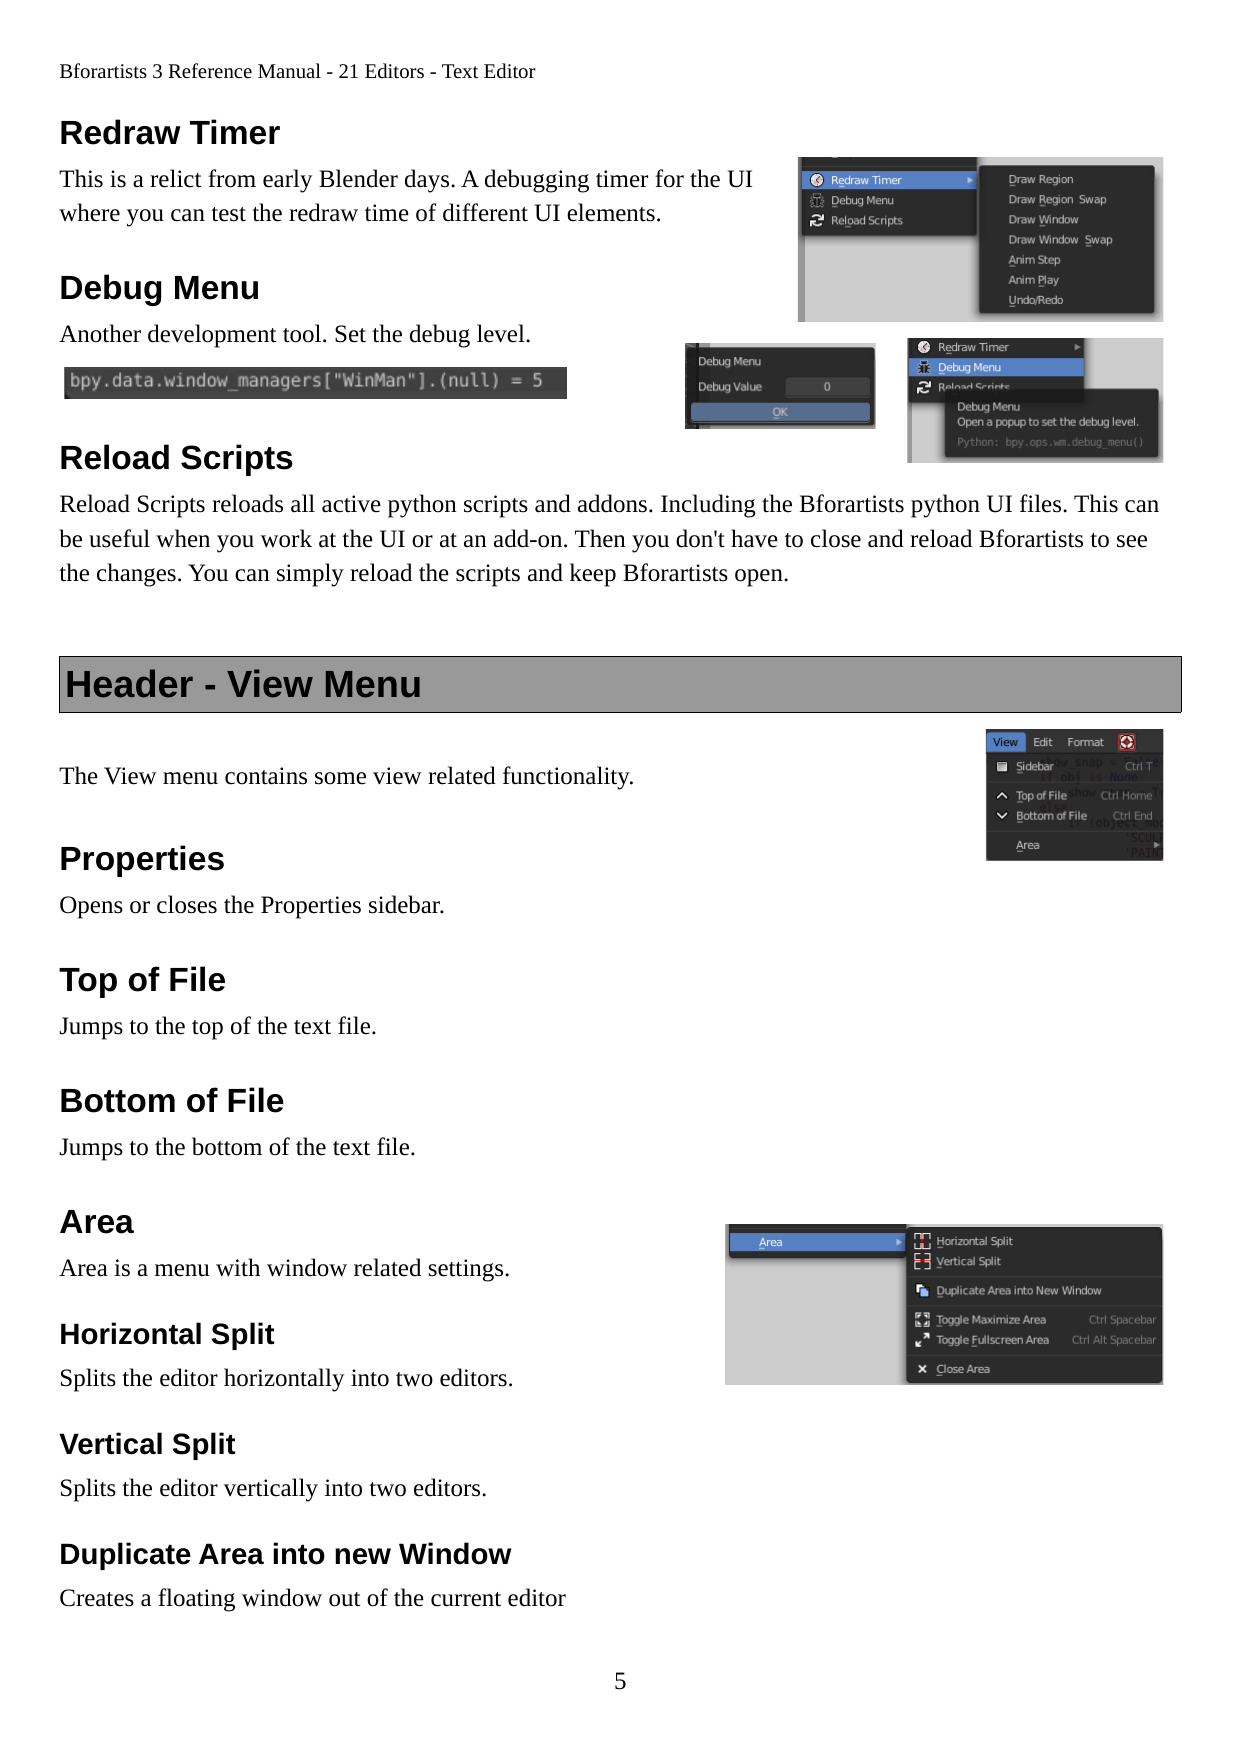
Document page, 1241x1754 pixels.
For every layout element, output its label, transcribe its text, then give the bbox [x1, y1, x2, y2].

subtitle Reload Scripts [59, 438, 1181, 477]
text This is a relict from early Blender days. A debugging timer for the UI where you can test the redraw time of different UI elements. [59, 164, 797, 227]
subtitle Properties [59, 839, 1181, 878]
text Another development tool. Set the debug level. [59, 319, 1181, 348]
text Creates a floating window out of the current editor [59, 1583, 1181, 1612]
subtitle Top of File [59, 960, 1181, 999]
text Opens or closes the Properties sidebar. [59, 890, 1181, 919]
text Splits the editor vertically into two editors. [59, 1473, 1181, 1502]
subtitle Vertical Split [59, 1427, 1181, 1461]
subtitle Debug Menu [59, 268, 797, 307]
subtitle Horizontal Split [59, 1317, 725, 1351]
text Reload Scripts reloads all active python scripts and addons. Including the Bforartists python UI files. This can be useful when you work at the UI or at an add-on. Then you don't have to close and reload Bforartists to see the changes. You can simply reload the scripts and keep Bforartists open. [59, 489, 1181, 587]
subtitle Redraw Timer [59, 113, 1181, 151]
picture [64, 367, 567, 399]
text Jumps to the top of the text file. [59, 1011, 1181, 1040]
table_header Header - View Menu [60, 657, 1181, 712]
text The View menu contains some view related functionality. [59, 761, 985, 789]
picture [685, 343, 876, 429]
subtitle Area [59, 1202, 1181, 1241]
subtitle Bottom of File [59, 1081, 1181, 1120]
subtitle [1164, 1317, 1181, 1351]
text Splits the editor horizontally into two editors. [59, 1363, 1181, 1392]
text Jumps to the bottom of the text file. [59, 1132, 1181, 1161]
picture [985, 729, 1164, 861]
picture [907, 338, 1164, 463]
subtitle Duplicate Area into new Window [59, 1537, 1181, 1571]
picture [797, 157, 1164, 322]
picture [725, 1224, 1164, 1385]
text Area is a menu with window related settings. [59, 1253, 725, 1282]
subtitle [1164, 268, 1181, 307]
